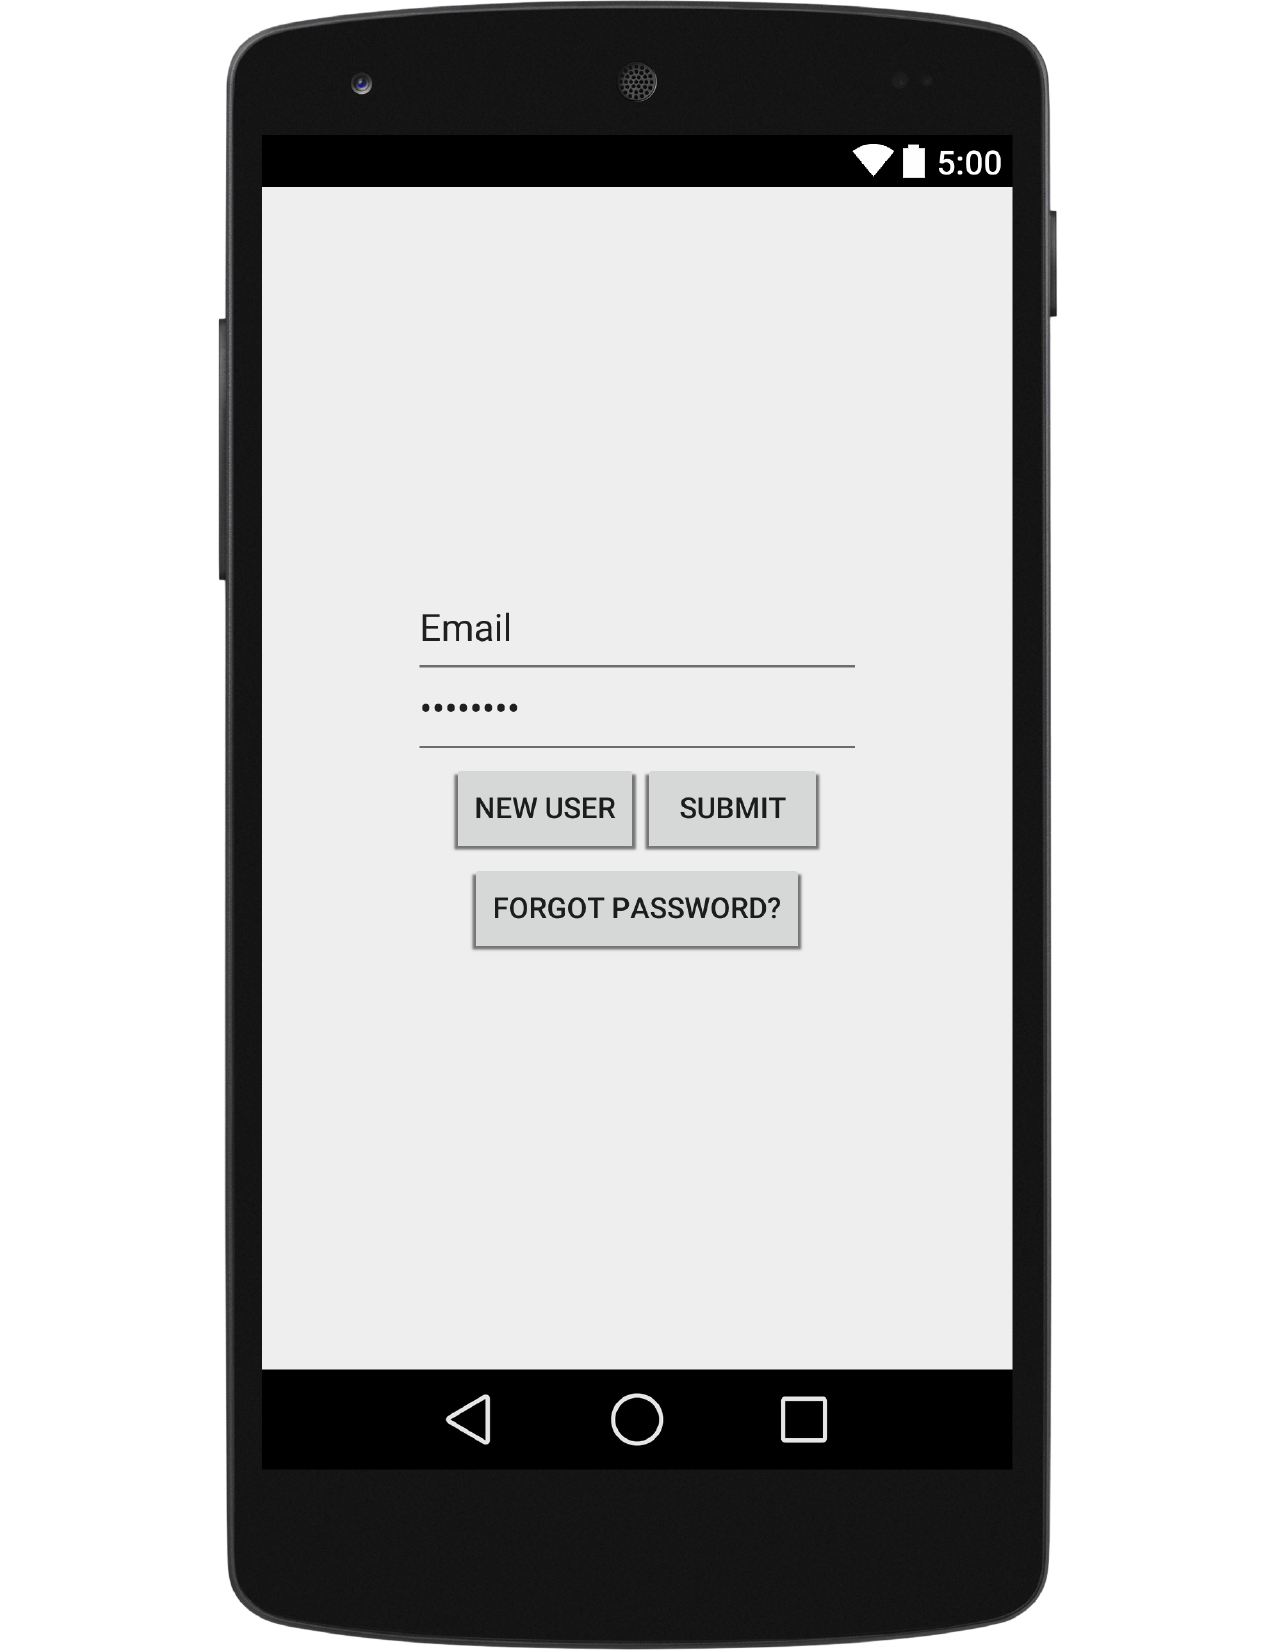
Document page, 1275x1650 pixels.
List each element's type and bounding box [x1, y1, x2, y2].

picture [217, 0, 1058, 1650]
